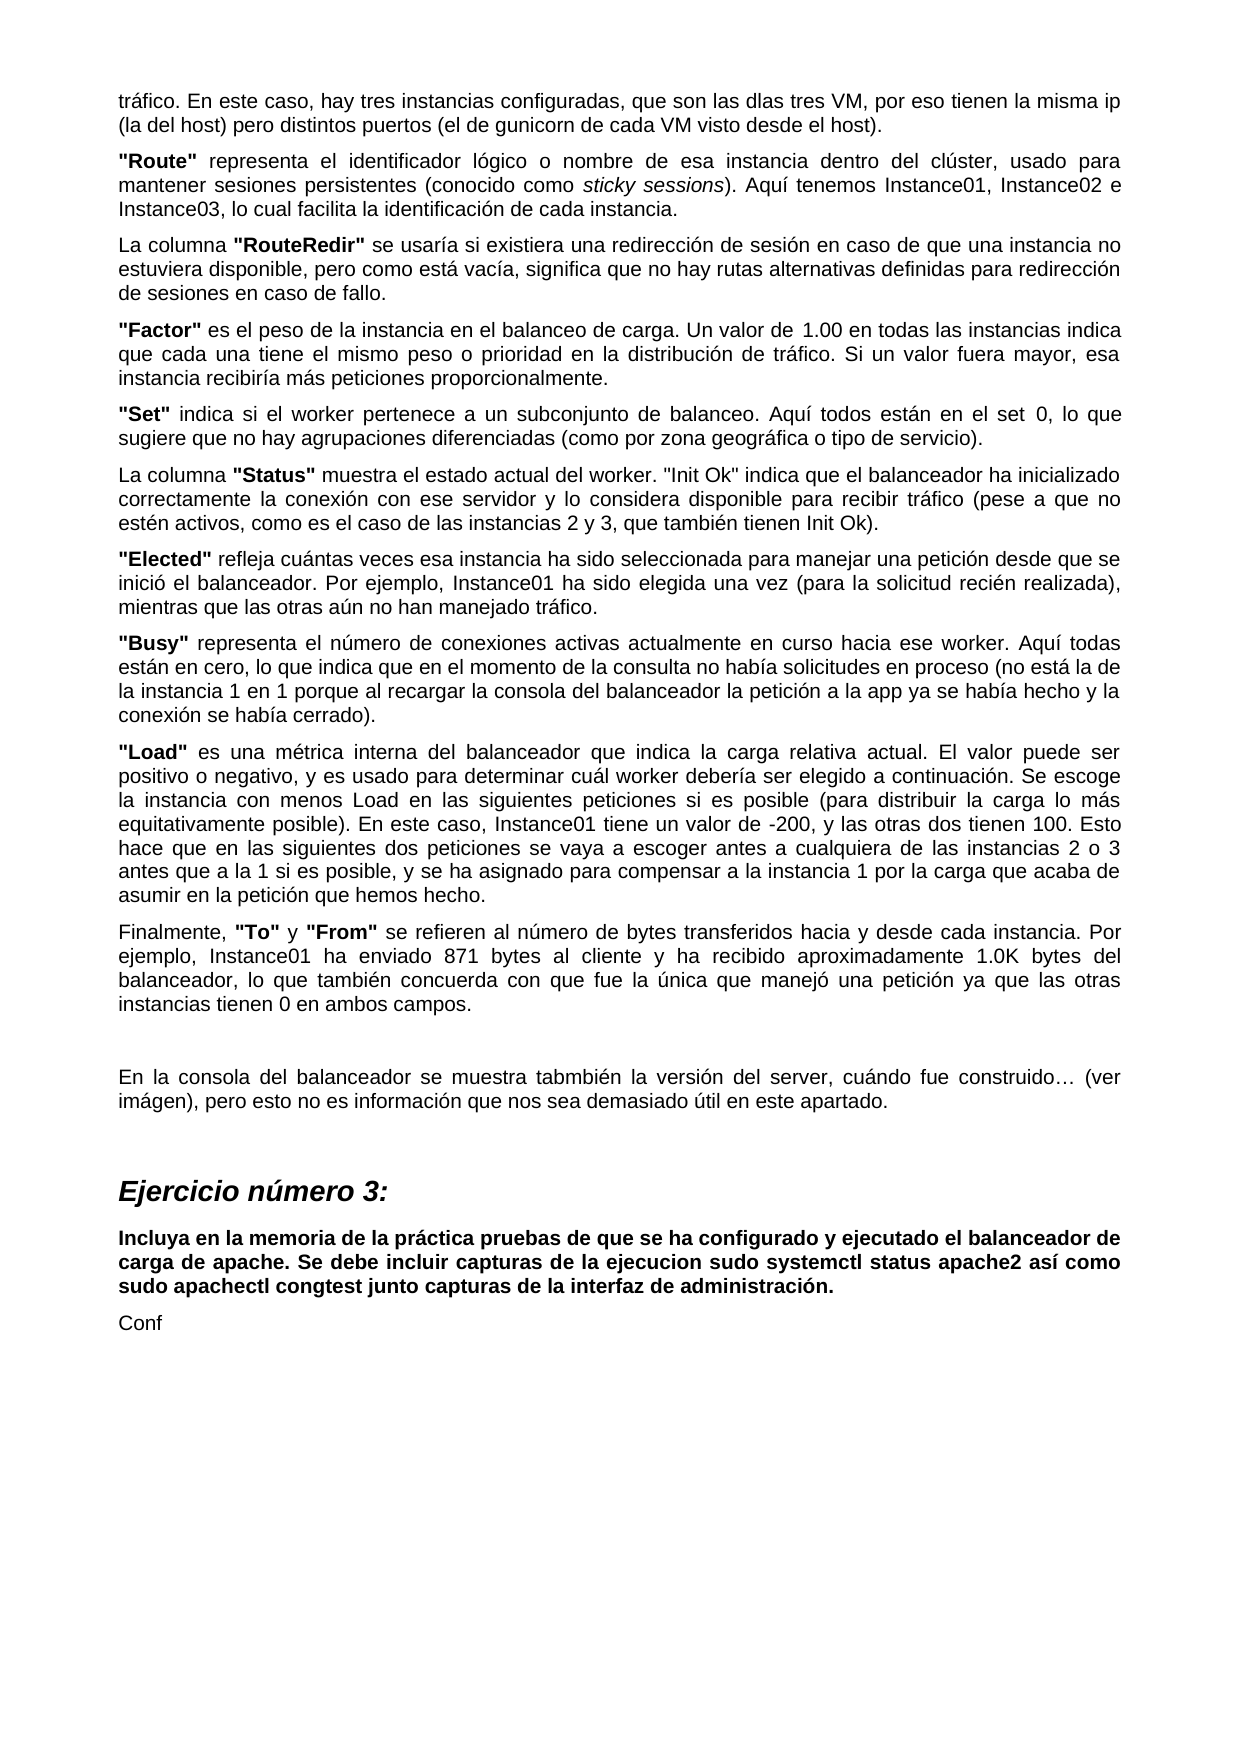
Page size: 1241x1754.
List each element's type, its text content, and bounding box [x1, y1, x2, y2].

text "Busy" representa el número de conexiones activas actualmente en curso hacia ese worker. Aquí todas están en cero, lo que indica que en el momento de la consulta no había solicitudes en proceso (no está la de la instancia 1 en 1 porque al recargar la consola del balanceador la petición a la app ya se había hecho y la conexión se había cerrado). [118, 631, 1122, 727]
text La columna "Status" muestra el estado actual del worker. "Init Ok" indica que el balanceador ha inicializado correctamente la conexión con ese servidor y lo considera disponible para recibir tráfico (pese a que no estén activos, como es el caso de las instancias 2 y 3, que también tienen Init Ok). [118, 462, 1122, 534]
text tráfico. En este caso, hay tres instancias configuradas, que son las dlas tres VM, por eso tienen la misma ip (la del host) pero distintos puertos (el de gunicorn de cada VM visto desde el host). [118, 88, 1122, 136]
text La columna "RouteRedir" se usaría si existiera una redirección de sesión en caso de que una instancia no estuviera disponible, pero como está vacía, significa que no hay rutas alternativas definidas para redirección de sesiones en caso de fallo. [118, 233, 1122, 305]
text Conf [118, 1311, 1122, 1334]
subtitle Ejercicio número 3: [118, 1174, 1122, 1207]
text Incluya en la memoria de la práctica pruebas de que se ha configurado y ejecutado el balanceador de carga de apache. Se debe incluir capturas de la ejecucion sudo systemctl status apache2 así como sudo apachectl congtest junto capturas de la interfaz de administración. [118, 1226, 1122, 1298]
text Finalmente, "To" y "From" se refieren al número de bytes transferidos hacia y desde cada instancia. Por ejemplo, Instance01 ha enviado 871 bytes al cliente y ha recibido aproximadamente 1.0K bytes del balanceador, lo que también concuerda con que fue la única que manejó una petición ya que las otras instancias tienen 0 en ambos campos. [118, 920, 1122, 1016]
text "Set" indica si el worker pertenece a un subconjunto de balanceo. Aquí todos están en el set 0, lo que sugiere que no hay agrupaciones diferenciadas (como por zona geográfica o tipo de servicio). [118, 402, 1122, 450]
text "Elected" refleja cuántas veces esa instancia ha sido seleccionada para manejar una petición desde que se inició el balanceador. Por ejemplo, Instance01 ha sido elegida una vez (para la solicitud recién realizada), mientras que las otras aún no han manejado tráfico. [118, 547, 1122, 619]
text "Load" es una métrica interna del balanceador que indica la carga relativa actual. El valor puede ser positivo o negativo, y es usado para determinar cuál worker debería ser elegido a continuación. Se escoge la instancia con menos Load en las siguientes peticiones si es posible (para distribuir la carga lo más equitativamente posible). En este caso, Instance01 tiene un valor de -200, y las otras dos tienen 100. Esto hace que en las siguientes dos peticiones se vaya a escoger antes a cualquiera de las instancias 2 o 3 antes que a la 1 si es posible, y se ha asignado para compensar a la instancia 1 por la carga que acaba de asumir en la petición que hemos hecho. [118, 739, 1122, 907]
text "Route" representa el identificador lógico o nombre de esa instancia dentro del clúster, usado para mantener sesiones persistentes (conocido como sticky sessions). Aquí tenemos Instance01, Instance02 e Instance03, lo cual facilita la identificación de cada instancia. [118, 149, 1122, 221]
text "Factor" es el peso de la instancia en el balanceo de carga. Un valor de 1.00 en todas las instancias indica que cada una tiene el mismo peso o prioridad en la distribución de tráfico. Si un valor fuera mayor, esa instancia recibiría más peticiones proporcionalmente. [118, 318, 1122, 389]
text En la consola del balanceador se muestra tabmbién la versión del server, cuándo fue construido… (ver imágen), pero esto no es información que nos sea demasiado útil en este apartado. [118, 1064, 1122, 1112]
